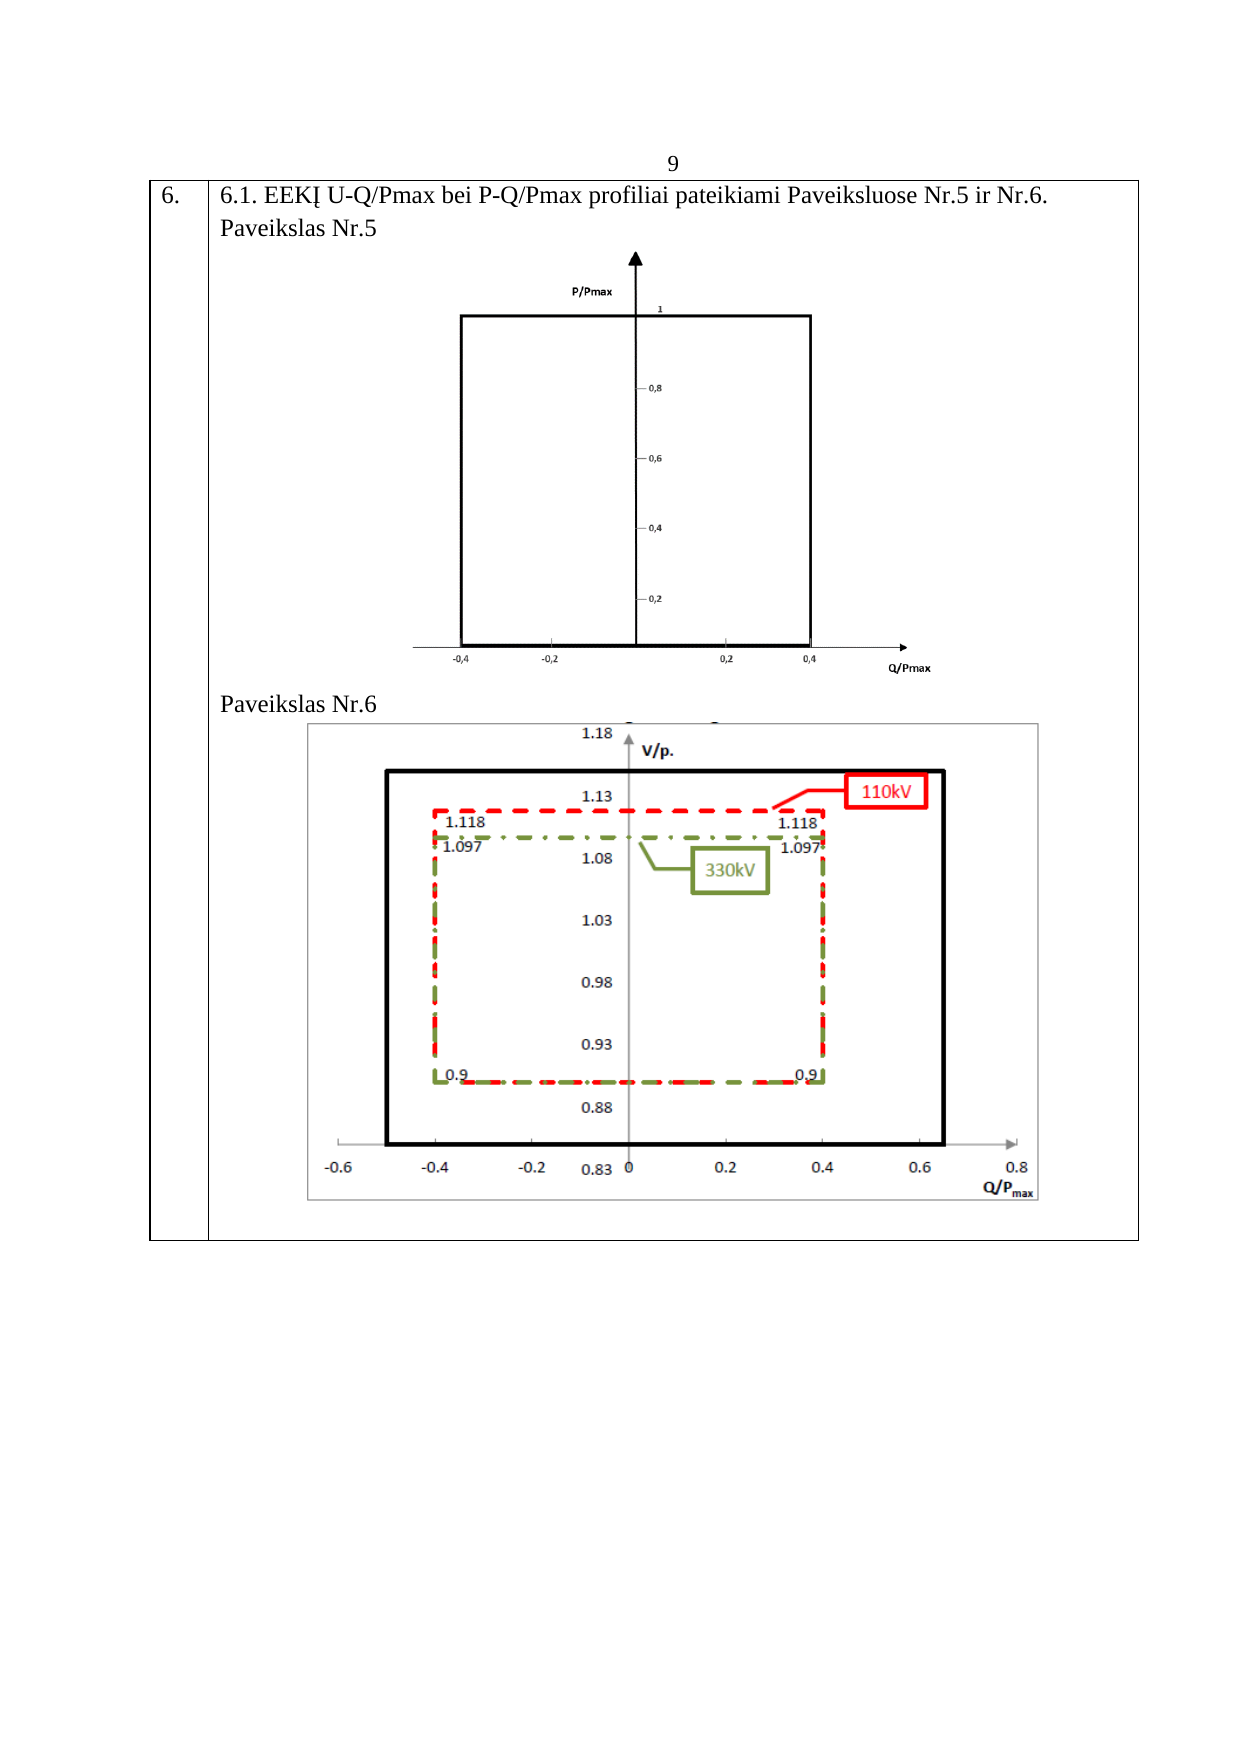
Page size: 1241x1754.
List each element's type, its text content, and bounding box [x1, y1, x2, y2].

table_cell 6.1. EEKĮ U-Q/Pmax bei P-Q/Pmax profiliai pateikiami Paveiksluose Nr.5 ir Nr.6. Paveikslas Nr.5 Paveikslas Nr.6 [209, 181, 1138, 1240]
table_cell 6. [151, 181, 208, 1240]
